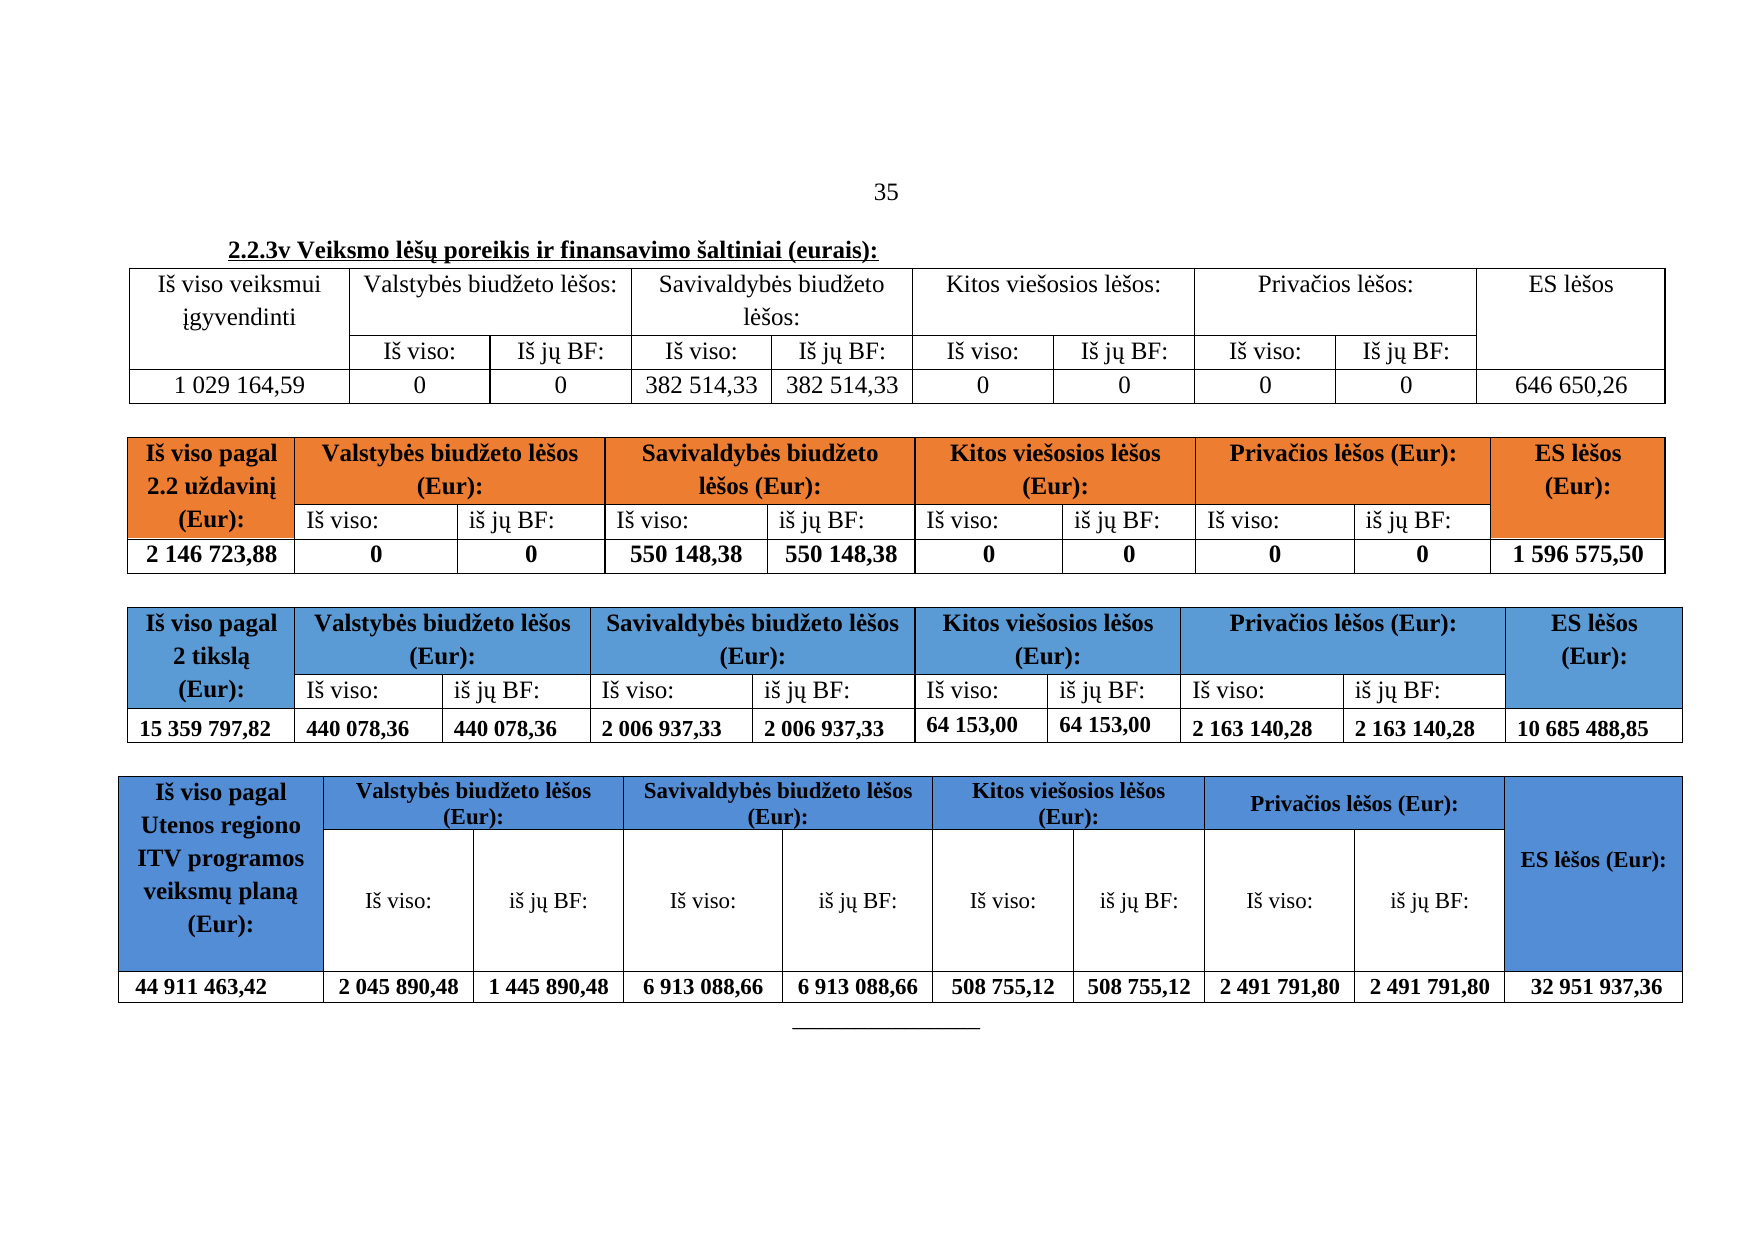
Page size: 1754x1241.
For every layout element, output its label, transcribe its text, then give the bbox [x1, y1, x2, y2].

table_cell iš jų BF: [1074, 830, 1204, 971]
table_header ES lėšos (Eur): [1505, 777, 1682, 971]
table_header ES lėšos (Eur): [1506, 608, 1682, 708]
table_cell 0 [458, 540, 604, 573]
table_cell Iš viso: [933, 830, 1073, 971]
table_cell 0 [1355, 540, 1490, 573]
table_cell 2 491 791,80 [1205, 972, 1354, 1002]
table_cell Iš viso: [606, 505, 767, 538]
text 2.2.3v Veiksmo lėšų poreikis ir finansavimo šaltiniai (eurais): [118, 235, 1654, 263]
table_cell 1 596 575,50 [1491, 540, 1664, 573]
table_header Privačios lėšos (Eur): [1196, 438, 1490, 504]
table_header Valstybės biudžeto lėšos (Eur): [295, 438, 604, 504]
table_header Valstybės biudžeto lėšos: [350, 269, 631, 335]
table_cell 0 [295, 540, 457, 573]
table_cell iš jų BF: [1344, 675, 1505, 708]
table_cell 0 [1063, 540, 1195, 573]
table_cell 440 078,36 [443, 709, 590, 742]
table_header Iš viso pagal 2.2 uždavinį (Eur): [128, 438, 294, 538]
table_cell Iš jų BF: [1054, 336, 1194, 369]
table_cell 646 650,26 [1477, 370, 1664, 403]
text _______________ [118, 1003, 1654, 1032]
table_cell 32 951 937,36 [1505, 972, 1682, 1002]
table_header Valstybės biudžeto lėšos (Eur): [295, 608, 590, 674]
table_cell Iš jų BF: [491, 336, 631, 369]
table_cell 440 078,36 [295, 709, 442, 742]
table_cell Iš viso: [1205, 830, 1354, 971]
table_cell iš jų BF: [783, 830, 932, 971]
table_cell Iš viso: [295, 505, 457, 538]
table_cell 0 [350, 370, 489, 403]
table_cell 0 [913, 370, 1053, 403]
table_cell 2 045 890,48 [324, 972, 473, 1002]
table_cell Iš viso: [350, 336, 489, 369]
table_cell 2 163 140,28 [1181, 709, 1343, 742]
table_cell 550 148,38 [606, 540, 767, 573]
table_cell Iš viso: [632, 336, 771, 369]
table_header ES lėšos [1477, 269, 1664, 369]
table_cell iš jų BF: [1063, 505, 1195, 538]
table_header Kitos viešosios lėšos (Eur): [933, 777, 1204, 829]
table_cell 2 491 791,80 [1355, 972, 1504, 1002]
table_cell 550 148,38 [768, 540, 914, 573]
table_cell iš jų BF: [1355, 830, 1504, 971]
table_cell Iš viso: [916, 505, 1062, 538]
table_cell 44 911 463,42 [119, 972, 323, 1002]
table_cell 0 [1196, 540, 1354, 573]
table_cell Iš viso: [916, 675, 1047, 708]
table_cell 0 [491, 370, 631, 403]
table_cell 0 [1336, 370, 1476, 403]
table_cell 382 514,33 [772, 370, 912, 403]
table_cell 10 685 488,85 [1506, 709, 1682, 742]
table_header Privačios lėšos: [1195, 269, 1476, 335]
table_cell Iš viso: [1196, 505, 1354, 538]
table_cell iš jų BF: [474, 830, 623, 971]
table_header Savivaldybės biudžeto lėšos (Eur): [591, 608, 914, 674]
table_header Savivaldybės biudžeto lėšos (Eur): [606, 438, 914, 504]
table_cell 2 006 937,33 [591, 709, 752, 742]
table_cell Iš viso: [324, 830, 473, 971]
table_header Privačios lėšos (Eur): [1181, 608, 1505, 674]
table_cell 2 146 723,88 [128, 540, 294, 573]
table_cell 1 029 164,59 [130, 370, 349, 403]
table_cell iš jų BF: [443, 675, 590, 708]
table_cell 508 755,12 [1074, 972, 1204, 1002]
table_cell 2 006 937,33 [753, 709, 914, 742]
table_cell 0 [1195, 370, 1335, 403]
table_cell 382 514,33 [632, 370, 771, 403]
table_cell 508 755,12 [933, 972, 1073, 1002]
table_cell 64 153,00 [916, 709, 1047, 742]
table_cell 64 153,00 [1048, 709, 1180, 742]
table_cell iš jų BF: [768, 505, 914, 538]
table_header Savivaldybės biudžeto lėšos (Eur): [624, 777, 932, 829]
table_header Kitos viešosios lėšos: [913, 269, 1194, 335]
table_cell 6 913 088,66 [624, 972, 782, 1002]
table_header Valstybės biudžeto lėšos (Eur): [324, 777, 623, 829]
table_cell iš jų BF: [1048, 675, 1180, 708]
table_header Kitos viešosios lėšos (Eur): [916, 608, 1180, 674]
table_header Iš viso pagal 2 tikslą (Eur): [128, 608, 294, 708]
table_cell 2 163 140,28 [1344, 709, 1505, 742]
table_header Savivaldybės biudžeto lėšos: [632, 269, 912, 335]
table_cell iš jų BF: [753, 675, 914, 708]
table_header Privačios lėšos (Eur): [1205, 777, 1504, 829]
table_cell 0 [916, 540, 1062, 573]
table_cell 15 359 797,82 [128, 709, 294, 742]
table_cell Iš jų BF: [772, 336, 912, 369]
table_cell 0 [1054, 370, 1194, 403]
table_cell Iš viso: [1181, 675, 1343, 708]
table_cell 6 913 088,66 [783, 972, 932, 1002]
table_header Kitos viešosios lėšos (Eur): [916, 438, 1195, 504]
table_header Iš viso pagal Utenos regiono ITV programos veiksmų planą (Eur): [119, 777, 323, 971]
table_cell iš jų BF: [458, 505, 604, 538]
table_cell Iš viso: [1195, 336, 1335, 369]
table_cell Iš viso: [913, 336, 1053, 369]
table_cell Iš jų BF: [1336, 336, 1476, 369]
table_header ES lėšos (Eur): [1491, 438, 1664, 538]
table_cell Iš viso: [295, 675, 442, 708]
table_cell Iš viso: [591, 675, 752, 708]
table_cell 1 445 890,48 [474, 972, 623, 1002]
table_cell Iš viso: [624, 830, 782, 971]
table_header Iš viso veiksmui įgyvendinti [130, 269, 349, 369]
table_cell iš jų BF: [1355, 505, 1490, 538]
